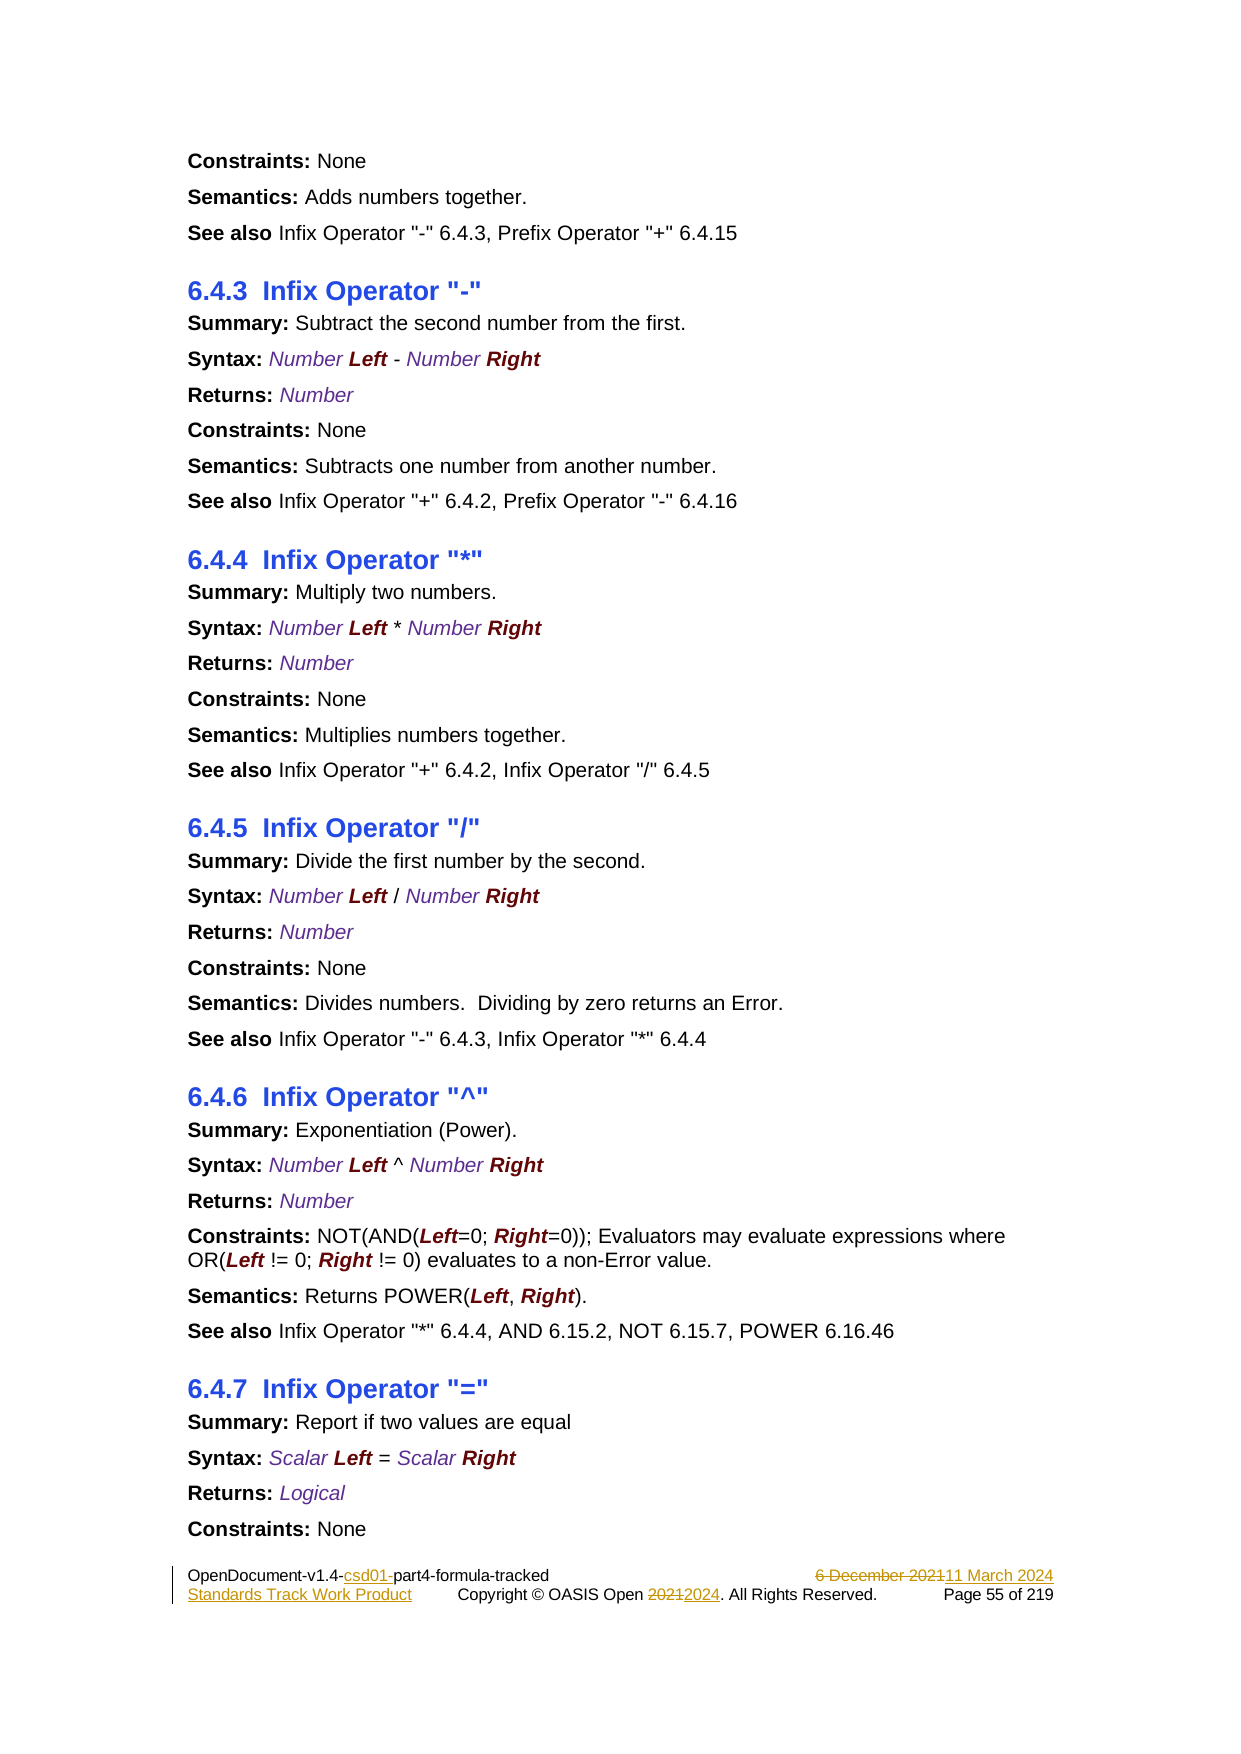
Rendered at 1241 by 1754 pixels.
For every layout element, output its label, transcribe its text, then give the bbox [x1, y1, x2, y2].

text Returns: Number [187, 652, 1053, 675]
text See also Infix Operator "+" 6.4.2, Prefix Operator "-" 6.4.16 [187, 490, 1053, 513]
text See also Infix Operator "+" 6.4.2, Infix Operator "/" 6.4.5 [187, 759, 1053, 782]
text Semantics: Adds numbers together. [187, 186, 1053, 209]
text Constraints: None [187, 1517, 1053, 1541]
text Semantics: Subtracts one number from another number. [187, 454, 1053, 478]
subtitle Infix Operator "/" [187, 813, 1053, 843]
text Constraints: NOT(AND(Left=0; Right=0)); Evaluators may evaluate expressions where OR(Left != 0; Right != 0) evaluates to a non-Error value. [187, 1225, 1053, 1272]
text Semantics: Returns POWER(Left, Right). [187, 1284, 1053, 1308]
text Summary: Exponentiation (Power). [187, 1118, 1053, 1142]
text Constraints: None [187, 419, 1053, 442]
text Syntax: Scalar Left = Scalar Right [187, 1446, 1053, 1469]
subtitle Infix Operator "=" [187, 1374, 1053, 1404]
text See also Infix Operator "-" 6.4.3, Infix Operator "*" 6.4.4 [187, 1027, 1053, 1051]
text Summary: Divide the first number by the second. [187, 849, 1053, 873]
text Summary: Report if two values are equal [187, 1410, 1053, 1434]
text See also Infix Operator "*" 6.4.4, AND 6.15.2, NOT 6.15.7, POWER 6.16.46 [187, 1320, 1053, 1343]
text Semantics: Multiplies numbers together. [187, 723, 1053, 747]
text Summary: Subtract the second number from the first. [187, 312, 1053, 335]
subtitle Infix Operator "^" [187, 1082, 1053, 1112]
text Syntax: Number Left / Number Right [187, 885, 1053, 908]
text Returns: Number [187, 383, 1053, 407]
text Constraints: None [187, 687, 1053, 711]
subtitle Infix Operator "-" [187, 276, 1053, 306]
text Syntax: Number Left ^ Number Right [187, 1154, 1053, 1177]
text See also Infix Operator "-" 6.4.3, Prefix Operator "+" 6.4.15 [187, 221, 1053, 245]
text Constraints: None [187, 956, 1053, 980]
text Summary: Multiply two numbers. [187, 581, 1053, 604]
text Returns: Number [187, 921, 1053, 944]
text Returns: Logical [187, 1482, 1053, 1505]
text Returns: Number [187, 1189, 1053, 1213]
text Syntax: Number Left * Number Right [187, 616, 1053, 640]
subtitle Infix Operator "*" [187, 544, 1053, 574]
text Constraints: None [187, 150, 1053, 173]
text Semantics: Divides numbers. Dividing by zero returns an Error. [187, 992, 1053, 1015]
text Syntax: Number Left - Number Right [187, 347, 1053, 371]
